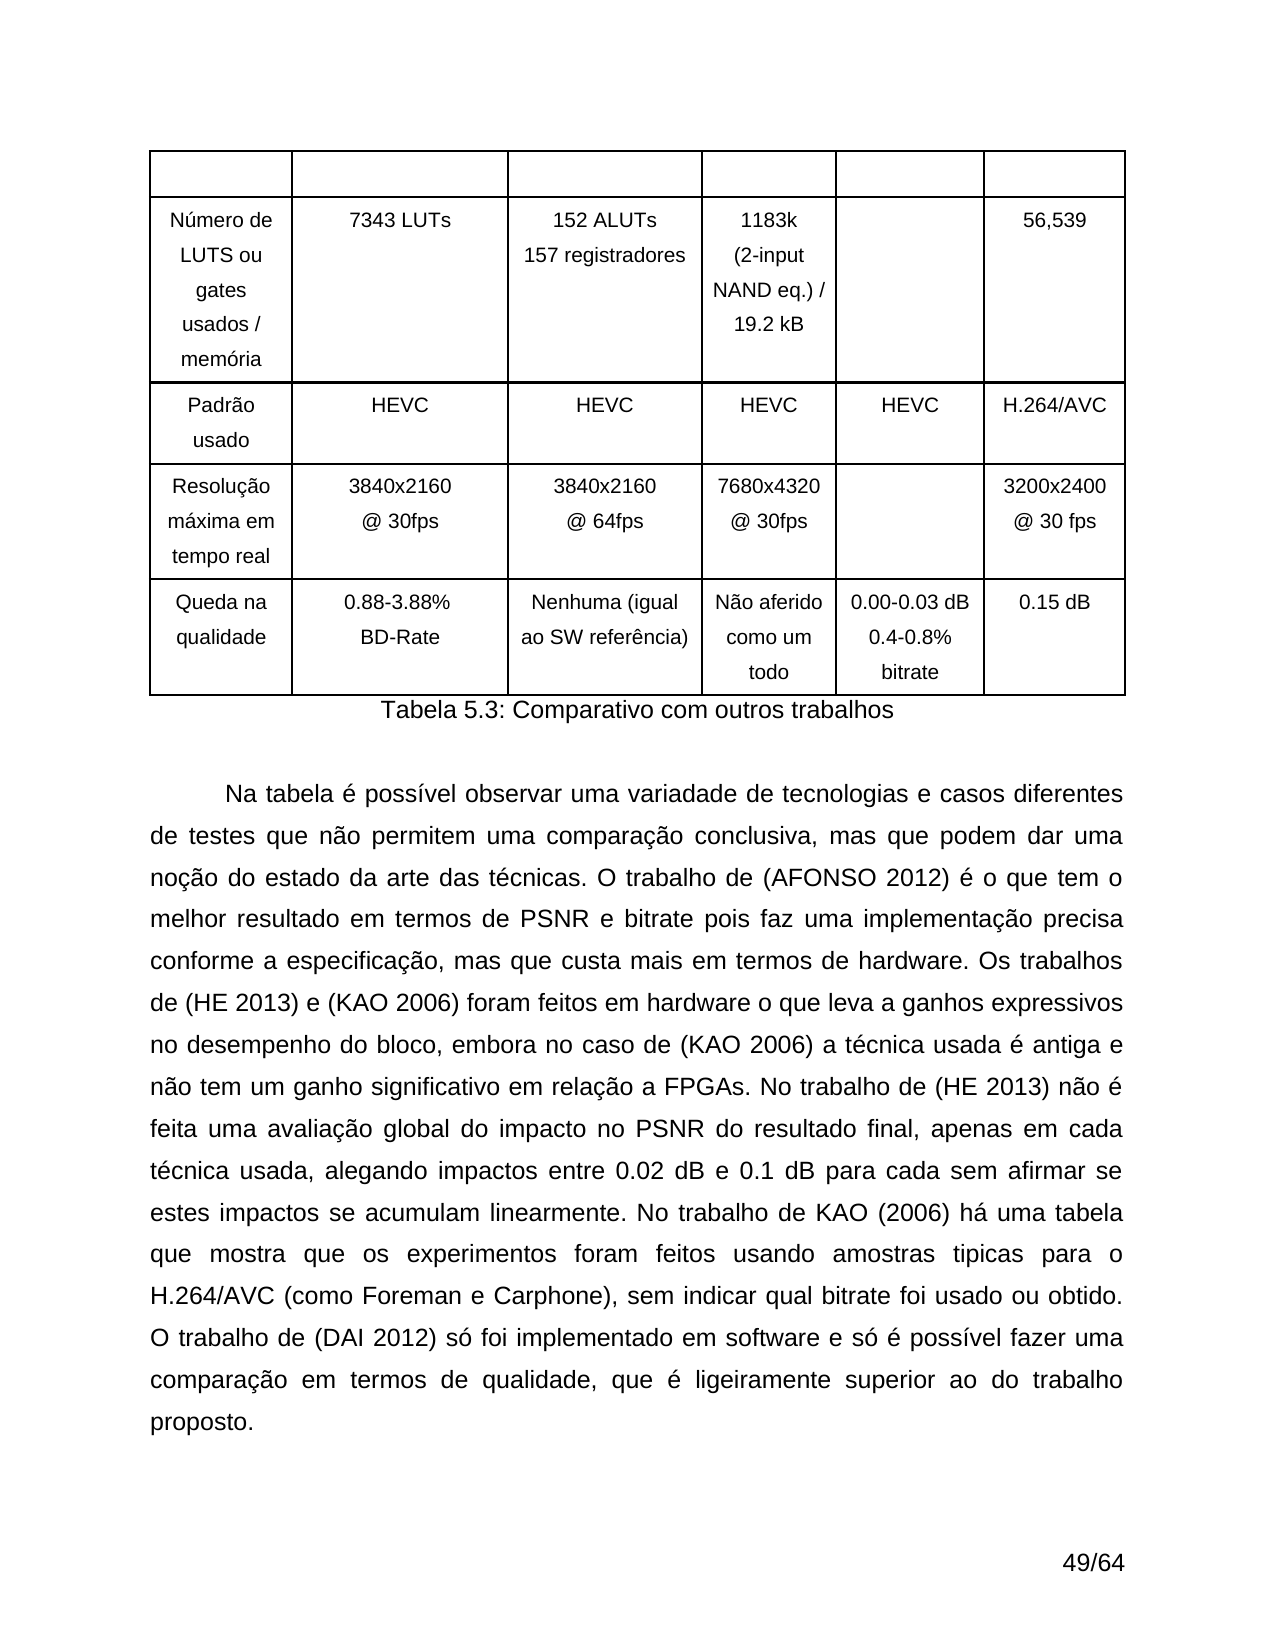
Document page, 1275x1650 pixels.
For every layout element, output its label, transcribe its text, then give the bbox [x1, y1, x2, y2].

table_cell 0.15 dB [985, 580, 1124, 694]
table_cell HEVC [837, 384, 983, 462]
table_cell [293, 152, 507, 196]
text Na tabela é possível observar uma variadade de tecnologias e casos diferentes de testes que não permitem uma comparação conclusiva, mas que podem dar uma noção do estado da arte das técnicas. O trabalho de (AFONSO 2012) é o que tem o melhor resultado em termos de PSNR e bitrate pois faz uma implementação precisa conforme a especificação, mas que custa mais em termos de hardware. Os trabalhos de (HE 2013) e (KAO 2006) foram feitos em hardware o que leva a ganhos expressivos no desempenho do bloco, embora no caso de (KAO 2006) a técnica usada é antiga e não tem um ganho significativo em relação a FPGAs. No trabalho de (HE 2013) não é feita uma avaliação global do impacto no PSNR do resultado final, apenas em cada técnica usada, alegando impactos entre 0.02 dB e 0.1 dB para cada sem afirmar se estes impactos se acumulam linearmente. No trabalho de KAO (2006) há uma tabela que mostra que os experimentos foram feitos usando amostras tipicas para o H.264/AVC (como Foreman e Carphone), sem indicar qual bitrate foi usado ou obtido. O trabalho de (DAI 2012) só foi implementado em software e só é possível fazer uma comparação em termos de qualidade, que é ligeiramente superior ao do trabalho proposto. [150, 780, 1125, 1436]
table_cell H.264/AVC [985, 384, 1124, 462]
table_cell [703, 152, 835, 196]
table_cell [151, 152, 291, 196]
table_cell Padrão usado [151, 384, 291, 462]
table_cell Número de LUTS ou gates usados / memória [151, 198, 291, 381]
table_cell Não aferido como um todo [703, 580, 835, 694]
table_cell [837, 152, 983, 196]
table_cell 7343 LUTs [293, 198, 507, 381]
text Tabela 5.3: Comparativo com outros trabalhos [150, 696, 1125, 724]
table_cell 0.88-3.88% BD-Rate [293, 580, 507, 694]
table_cell Resolução máxima em tempo real [151, 465, 291, 578]
table_cell 0.00-0.03 dB 0.4-0.8% bitrate [837, 580, 983, 694]
table_cell [985, 152, 1124, 196]
table_cell 3840x2160 @ 64fps [509, 465, 701, 578]
table_cell HEVC [293, 384, 507, 462]
table_cell [837, 198, 983, 381]
table_cell [509, 152, 701, 196]
table_cell 3840x2160 @ 30fps [293, 465, 507, 578]
table_cell HEVC [703, 384, 835, 462]
table_cell 152 ALUTs 157 registradores [509, 198, 701, 381]
table_cell 1183k (2-input NAND eq.) / 19.2 kB [703, 198, 835, 381]
table_cell [837, 465, 983, 578]
table_cell HEVC [509, 384, 701, 462]
table_cell 3200x2400 @ 30 fps [985, 465, 1124, 578]
table_cell 7680x4320 @ 30fps [703, 465, 835, 578]
table_cell Queda na qualidade [151, 580, 291, 694]
table_cell 56,539 [985, 198, 1124, 381]
table_cell Nenhuma (igual ao SW referência) [509, 580, 701, 694]
